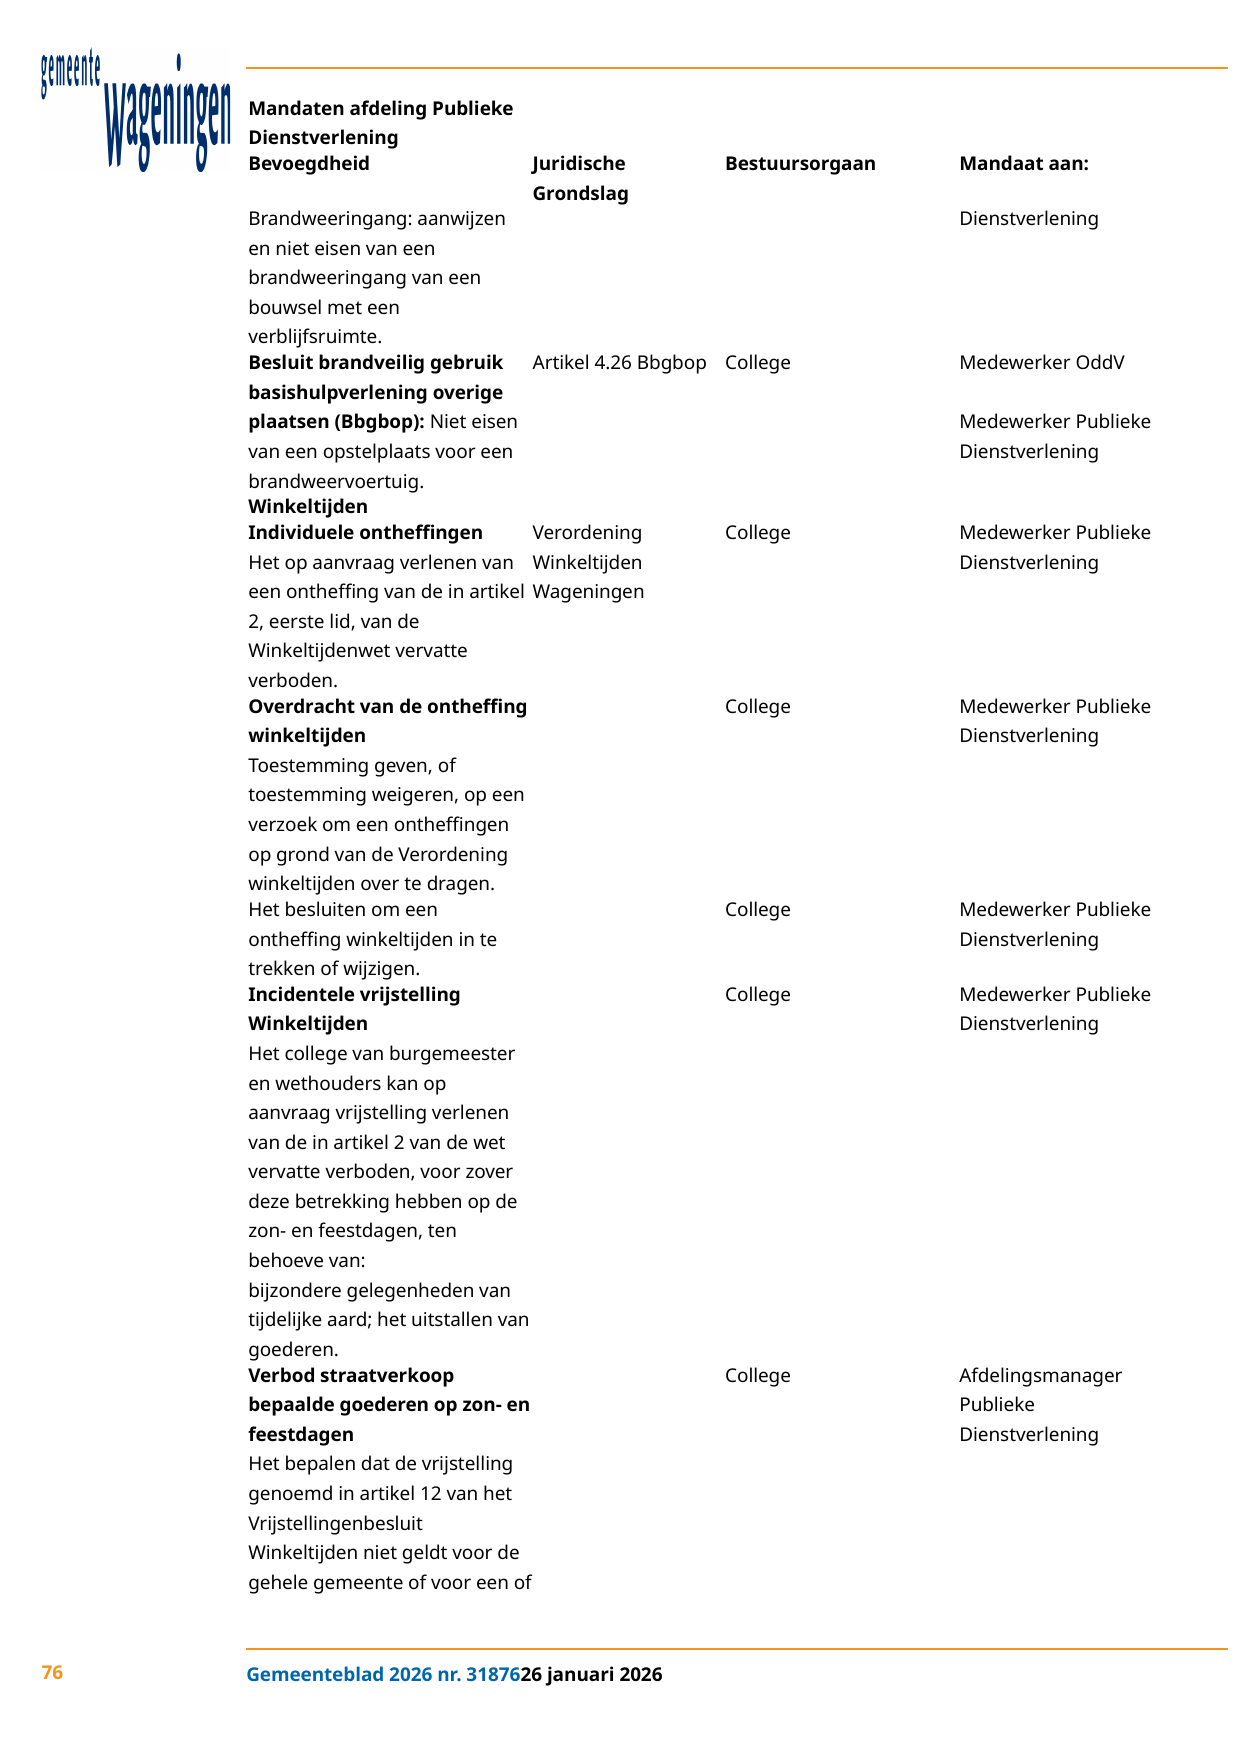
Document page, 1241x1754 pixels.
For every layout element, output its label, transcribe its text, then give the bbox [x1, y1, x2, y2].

table_header Mandaten afdeling Publieke Dienstverlening [248, 95, 532, 150]
table_cell Bevoegdheid [248, 150, 532, 205]
table_cell Artikel 4.26 Bbgbop [533, 350, 725, 493]
table_cell [533, 494, 725, 519]
table_cell Mandaat aan: [959, 150, 1152, 205]
table_header [725, 95, 959, 150]
table_cell College [725, 896, 959, 981]
table_cell Besluit brandveilig gebruik basishulpverlening overige plaatsen (Bbgbop): Niet eisen van een opstelplaats voor een brandweervoertuig. [248, 350, 532, 493]
table_cell [533, 981, 725, 1362]
table_cell Medewerker Publieke Dienstverlening [959, 981, 1152, 1362]
table_cell [533, 693, 725, 896]
table_header [533, 95, 725, 150]
table_cell Winkeltijden [248, 494, 532, 519]
table_cell Brandweeringang: aanwijzen en niet eisen van een brandweeringang van een bouwsel met een verblijfsruimte. [248, 205, 532, 349]
table_cell Incidentele vrijstelling Winkeltijden Het college van burgemeester en wethouders kan op aanvraag vrijstelling verlenen van de in artikel 2 van de wet vervatte verboden, voor zover deze betrekking hebben op de zon- en feestdagen, ten behoeve van: bijzondere gelegenheden van tijdelijke aard; het uitstallen van goederen. [248, 981, 532, 1362]
table_header [959, 95, 1152, 150]
table_cell Medewerker Publieke Dienstverlening [959, 693, 1152, 896]
table_cell College [725, 981, 959, 1362]
table_cell Juridische Grondslag [533, 150, 725, 205]
table_cell Het besluiten om een ontheffing winkeltijden in te trekken of wijzigen. [248, 896, 532, 981]
table_cell College [725, 1362, 959, 1594]
table_cell Bestuursorgaan [725, 150, 959, 205]
table_cell Medewerker Publieke Dienstverlening [959, 519, 1152, 693]
table_cell College [725, 693, 959, 896]
table_cell Individuele ontheffingen Het op aanvraag verlenen van een ontheffing van de in artikel 2, eerste lid, van de Winkeltijdenwet vervatte verboden. [248, 519, 532, 693]
picture [41, 47, 231, 172]
table_cell Verordening Winkeltijden Wageningen [533, 519, 725, 693]
table_cell [959, 494, 1152, 519]
table_cell [533, 205, 725, 349]
table_cell Medewerker Publieke Dienstverlening [959, 896, 1152, 981]
table_cell [725, 494, 959, 519]
table_cell College [725, 519, 959, 693]
table_cell College [725, 350, 959, 493]
table_cell [533, 896, 725, 981]
table_cell Verbod straatverkoop bepaalde goederen op zon- en feestdagen Het bepalen dat de vrijstelling genoemd in artikel 12 van het Vrijstellingenbesluit Winkeltijden niet geldt voor de gehele gemeente of voor een of [248, 1362, 532, 1594]
table_cell Dienstverlening [959, 205, 1152, 349]
table_cell Afdelingsmanager Publieke Dienstverlening [959, 1362, 1152, 1594]
table_cell [725, 205, 959, 349]
table_cell Medewerker OddV Medewerker Publieke Dienstverlening [959, 350, 1152, 493]
table_cell Overdracht van de ontheffing winkeltijden Toestemming geven, of toestemming weigeren, op een verzoek om een ontheffingen op grond van de Verordening winkeltijden over te dragen. [248, 693, 532, 896]
table_cell [533, 1362, 725, 1594]
